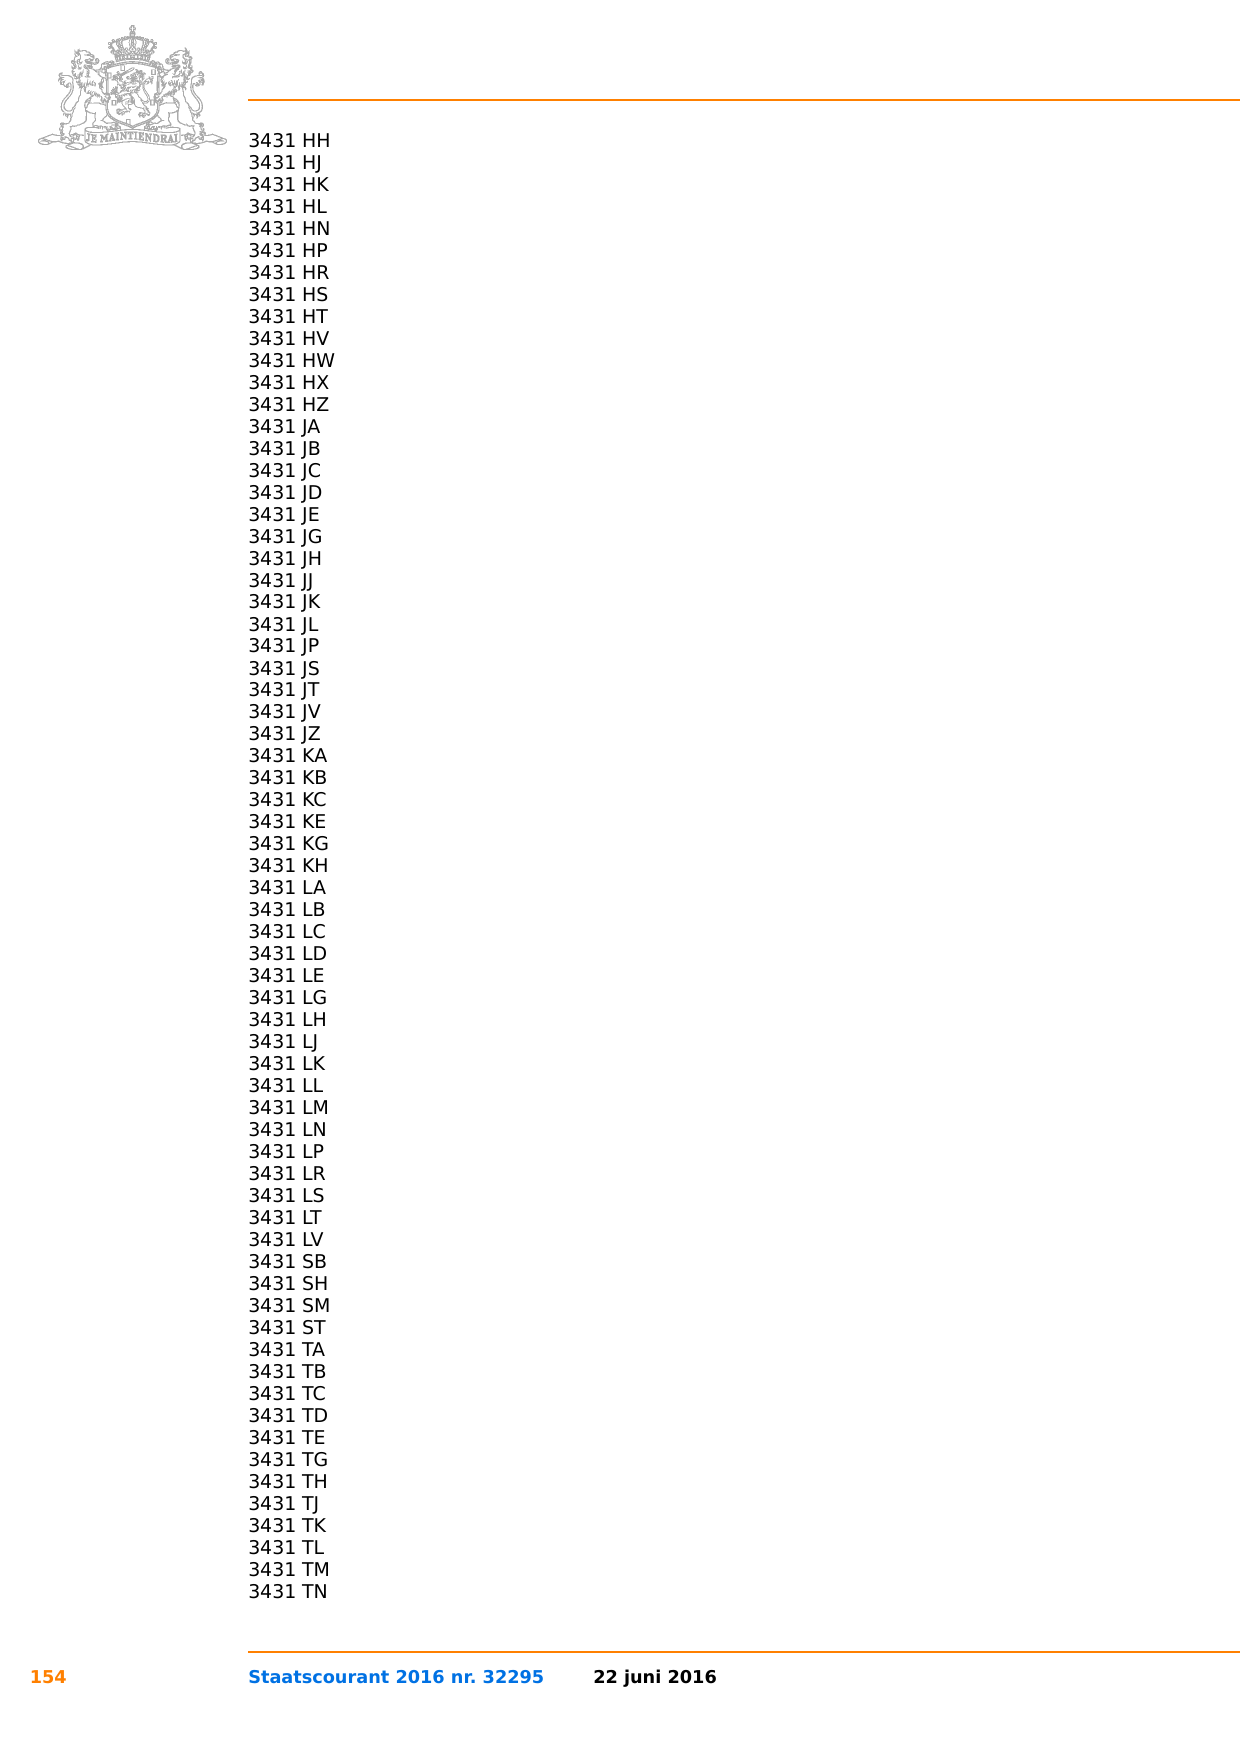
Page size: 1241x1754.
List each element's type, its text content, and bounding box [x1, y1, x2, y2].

text 3431 JD [248, 482, 1163, 503]
text 3431 KG [248, 833, 1163, 855]
text 3431 LT [248, 1207, 1163, 1229]
text 3431 HT [248, 306, 1163, 328]
text 3431 TH [248, 1471, 1163, 1493]
text 3431 JJ [248, 569, 1163, 591]
text 3431 TJ [248, 1493, 1163, 1514]
text 3431 TD [248, 1405, 1163, 1427]
text 3431 JP [248, 635, 1163, 657]
text 3431 JA [248, 416, 1163, 438]
text 3431 TM [248, 1558, 1163, 1581]
text 3431 LA [248, 877, 1163, 899]
text 3431 HZ [248, 394, 1163, 416]
text 3431 LR [248, 1163, 1163, 1185]
text 3431 LL [248, 1075, 1163, 1097]
text 3431 JV [248, 701, 1163, 723]
text 3431 LD [248, 943, 1163, 965]
text 3431 KB [248, 767, 1163, 789]
text 3431 LK [248, 1053, 1163, 1075]
text 3431 KC [248, 789, 1163, 811]
text 3431 SH [248, 1273, 1163, 1295]
text 3431 LC [248, 921, 1163, 943]
text 3431 TL [248, 1537, 1163, 1558]
text 3431 TC [248, 1383, 1163, 1405]
text 3431 LN [248, 1119, 1163, 1141]
text 3431 HL [248, 196, 1163, 218]
text 3431 TK [248, 1514, 1163, 1537]
text 3431 TN [248, 1581, 1163, 1602]
text 3431 HN [248, 218, 1163, 240]
text 3431 JT [248, 679, 1163, 701]
text 3431 LE [248, 965, 1163, 987]
text 3431 SM [248, 1295, 1163, 1317]
text 3431 KE [248, 811, 1163, 833]
text 3431 JH [248, 547, 1163, 569]
text 3431 KH [248, 855, 1163, 877]
text 3431 JB [248, 438, 1163, 459]
text 3431 LB [248, 899, 1163, 921]
text 3431 JS [248, 657, 1163, 679]
text 3431 HH [248, 130, 1163, 152]
text 3431 KA [248, 745, 1163, 767]
text 3431 HW [248, 350, 1163, 372]
text 3431 JL [248, 613, 1163, 635]
picture [38, 25, 227, 150]
text 3431 JE [248, 503, 1163, 526]
text 3431 LG [248, 987, 1163, 1009]
text 3431 LM [248, 1097, 1163, 1119]
text 3431 SB [248, 1251, 1163, 1273]
text 3431 JZ [248, 723, 1163, 745]
text 3431 LP [248, 1141, 1163, 1163]
text 3431 LJ [248, 1031, 1163, 1053]
text 3431 TB [248, 1361, 1163, 1383]
text 3431 HX [248, 372, 1163, 394]
text 3431 LV [248, 1229, 1163, 1251]
text 3431 JC [248, 459, 1163, 482]
text 3431 LH [248, 1009, 1163, 1031]
text 3431 HK [248, 174, 1163, 196]
text 3431 TE [248, 1427, 1163, 1449]
text 3431 LS [248, 1185, 1163, 1207]
text 3431 TG [248, 1449, 1163, 1471]
text 3431 HR [248, 262, 1163, 284]
text 3431 TA [248, 1339, 1163, 1361]
text 3431 JK [248, 591, 1163, 613]
text 3431 ST [248, 1317, 1163, 1339]
text 3431 HS [248, 284, 1163, 306]
text 3431 JG [248, 526, 1163, 547]
text 3431 HJ [248, 152, 1163, 174]
text 3431 HP [248, 240, 1163, 262]
text 3431 HV [248, 328, 1163, 350]
